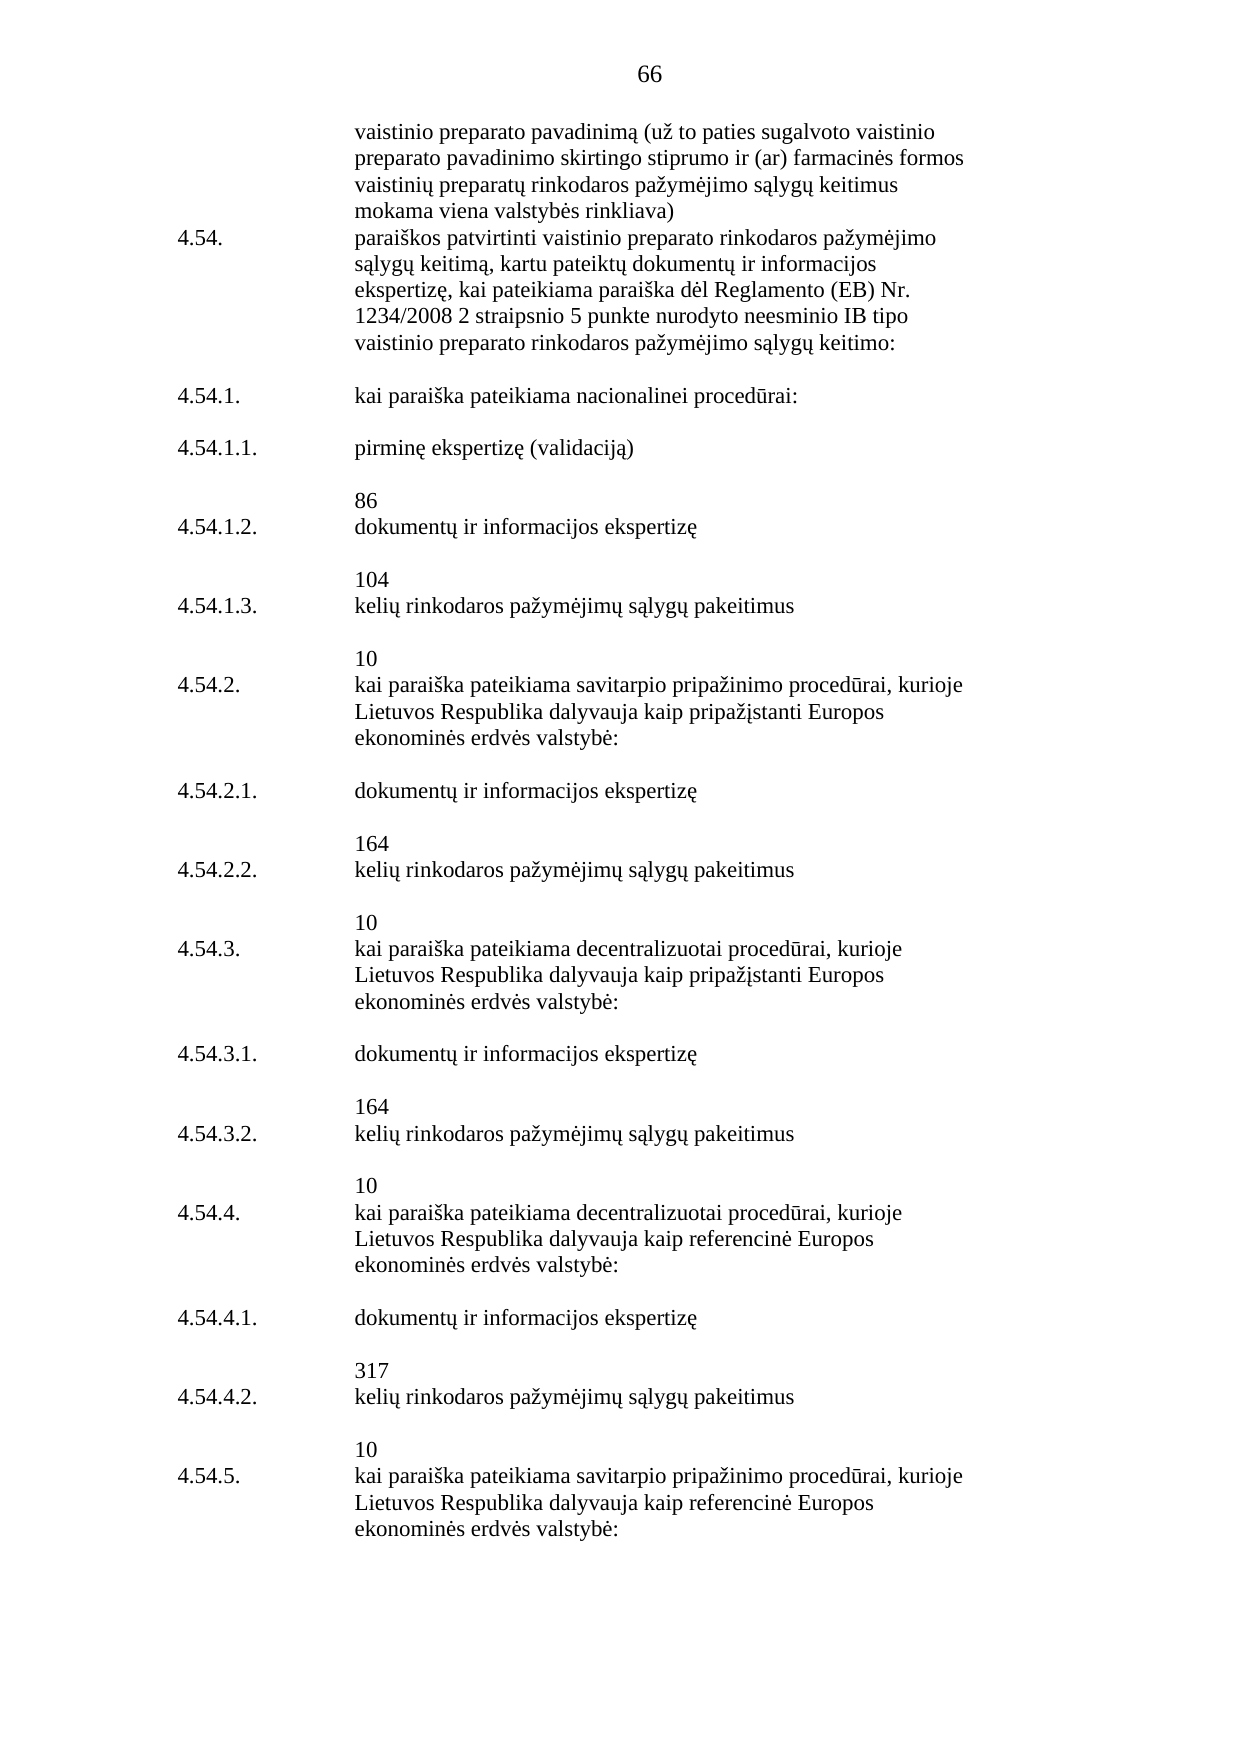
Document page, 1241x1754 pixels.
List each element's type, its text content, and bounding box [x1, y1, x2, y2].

text sąlygų keitimą, kartu pateiktų dokumentų ir informacijos [354, 250, 974, 276]
text vaistinio preparato rinkodaros pažymėjimo sąlygų keitimo: [354, 329, 974, 382]
text 4.54.2.1. dokumentų ir informacijos ekspertizę 164 [177, 777, 974, 856]
text 4.54.3. kai paraiška pateikiama decentralizuotai procedūrai, kurioje [177, 935, 974, 961]
text 1234/2008 2 straipsnio 5 punkte nurodyto neesminio IB tipo [354, 303, 974, 329]
text 4.54.1.2. dokumentų ir informacijos ekspertizę 104 [177, 513, 974, 592]
text ekonominės erdvės valstybė: [354, 1251, 974, 1304]
text 4.54.1.3. kelių rinkodaros pažymėjimų sąlygų pakeitimus 10 [177, 592, 974, 672]
text 4.54.3.2. kelių rinkodaros pažymėjimų sąlygų pakeitimus 10 [177, 1119, 974, 1199]
text ekonominės erdvės valstybė: [354, 988, 974, 1041]
text 4.54.4.1. dokumentų ir informacijos ekspertizę 317 [177, 1304, 974, 1383]
text vaistinio preparato pavadinimą (už to paties sugalvoto vaistinio [354, 118, 974, 144]
text 4.54.3.1. dokumentų ir informacijos ekspertizę 164 [177, 1041, 974, 1119]
text ekonominės erdvės valstybė: [354, 1515, 974, 1568]
text 4.54.1.1. pirminę ekspertizę (validaciją) 86 [177, 434, 974, 513]
text ekonominės erdvės valstybė: [354, 724, 974, 777]
text Lietuvos Respublika dalyvauja kaip referencinė Europos [354, 1225, 974, 1251]
text vaistinių preparatų rinkodaros pažymėjimo sąlygų keitimus [354, 171, 974, 197]
text 4.54.2. kai paraiška pateikiama savitarpio pripažinimo procedūrai, kurioje [177, 672, 974, 698]
text 4.54. paraiškos patvirtinti vaistinio preparato rinkodaros pažymėjimo [177, 223, 974, 250]
text ekspertizę, kai pateikiama paraiška dėl Reglamento (EB) Nr. [354, 276, 974, 303]
text 4.54.5. kai paraiška pateikiama savitarpio pripažinimo procedūrai, kurioje [177, 1462, 974, 1488]
text Lietuvos Respublika dalyvauja kaip referencinė Europos [354, 1488, 974, 1515]
text preparato pavadinimo skirtingo stiprumo ir (ar) farmacinės formos [354, 144, 974, 171]
text 4.54.2.2. kelių rinkodaros pažymėjimų sąlygų pakeitimus 10 [177, 856, 974, 935]
text 4.54.4.2. kelių rinkodaros pažymėjimų sąlygų pakeitimus 10 [177, 1383, 974, 1462]
text 4.54.4. kai paraiška pateikiama decentralizuotai procedūrai, kurioje [177, 1199, 974, 1225]
text 4.54.1. kai paraiška pateikiama nacionalinei procedūrai: [177, 382, 974, 434]
text mokama viena valstybės rinkliava) [354, 197, 974, 223]
text Lietuvos Respublika dalyvauja kaip pripažįstanti Europos [354, 961, 974, 988]
text Lietuvos Respublika dalyvauja kaip pripažįstanti Europos [354, 698, 974, 724]
